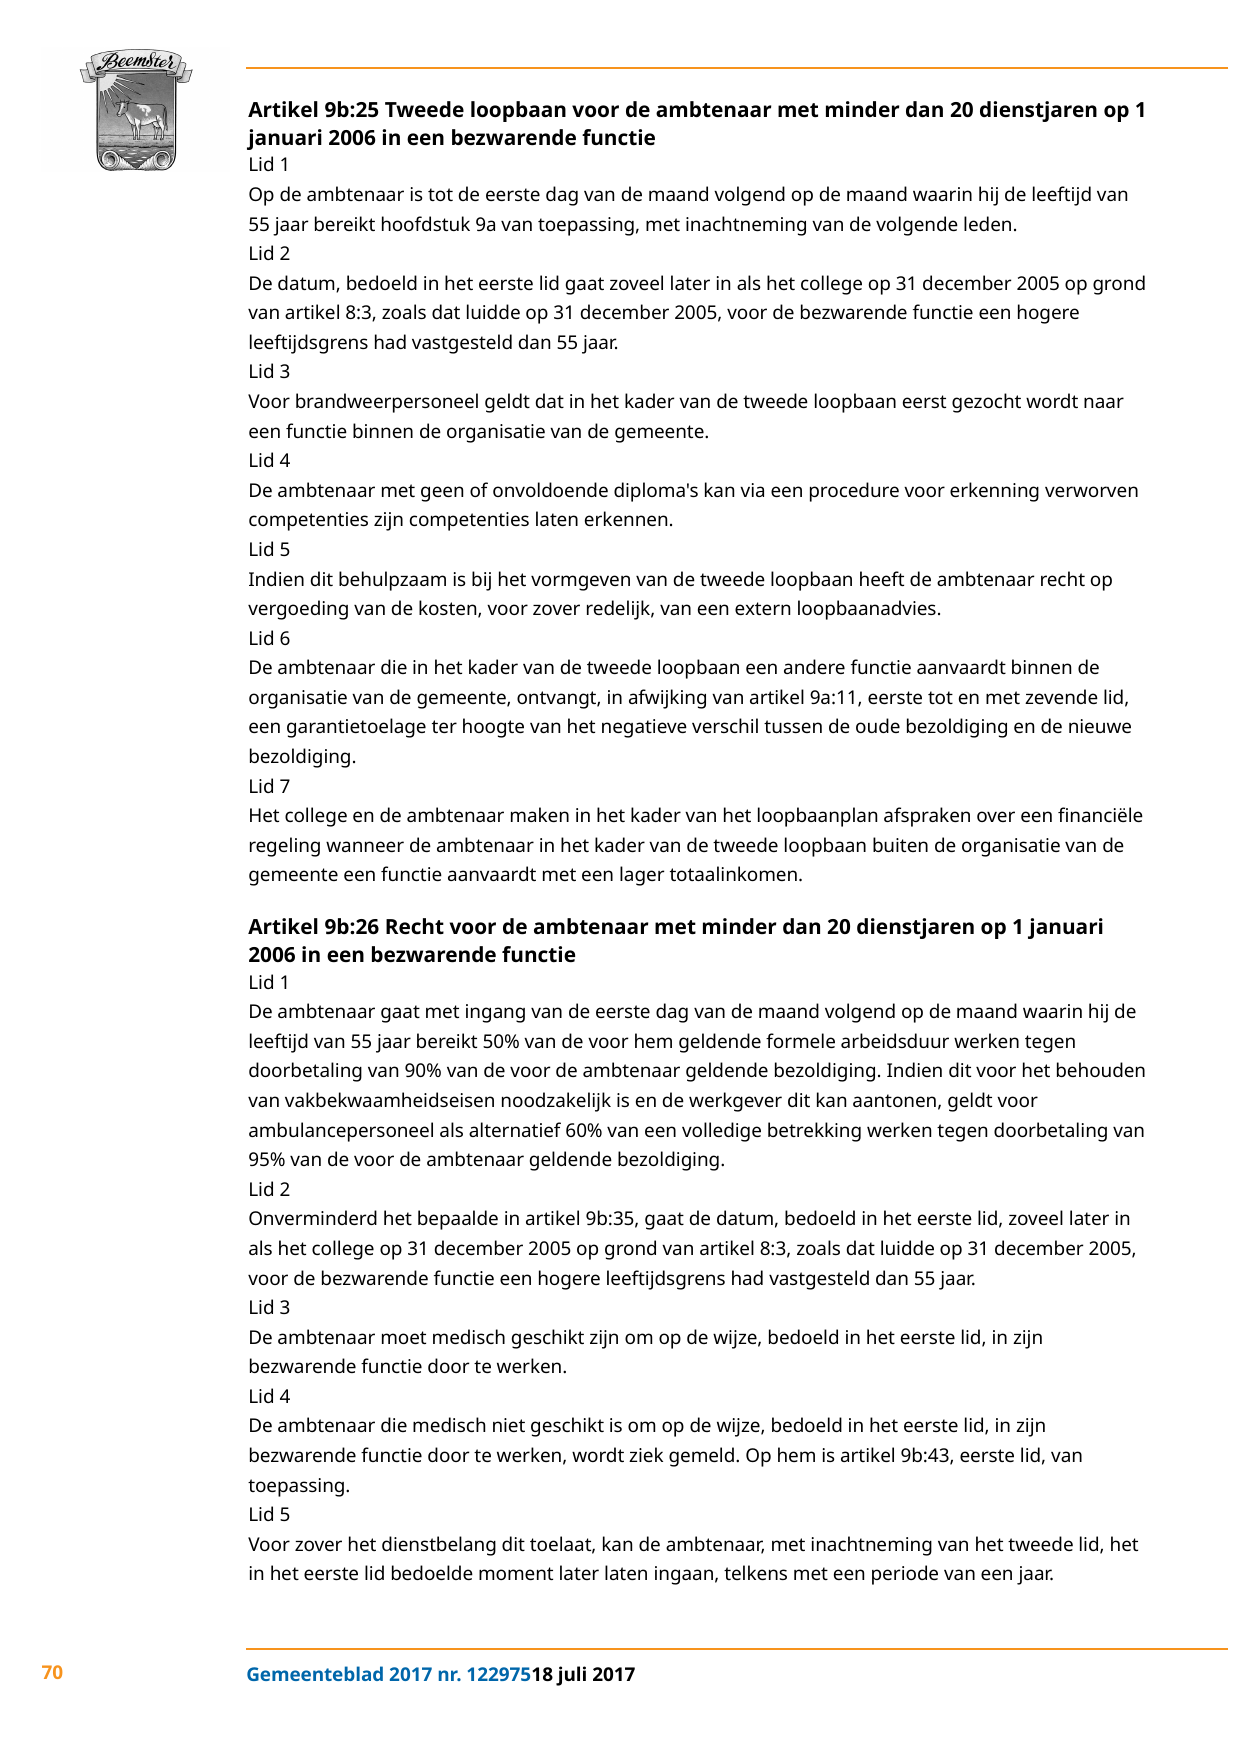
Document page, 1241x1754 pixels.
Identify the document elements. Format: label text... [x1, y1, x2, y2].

text Lid 3 [248, 359, 1152, 384]
text Lid 6 [248, 625, 1152, 651]
text Artikel 9b:26 Recht voor de ambtenaar met minder dan 20 dienstjaren op 1 januari 2006 in een bezwarende functie [248, 912, 1152, 969]
text Artikel 9b:25 Tweede loopbaan voor de ambtenaar met minder dan 20 dienstjaren op 1 januari 2006 in een bezwarende functie [248, 95, 1152, 152]
text Lid 4 [248, 447, 1152, 473]
text Indien dit behulpzaam is bij het vormgeven van de tweede loopbaan heeft de ambtenaar recht op vergoeding van de kosten, voor zover redelijk, van een extern loopbaanadvies. [248, 566, 1152, 621]
picture [41, 47, 231, 172]
text Het college en de ambtenaar maken in het kader van het loopbaanplan afspraken over een financiële regeling wanneer de ambtenaar in het kader van de tweede loopbaan buiten de organisatie van de gemeente een functie aanvaardt met een lager totaalinkomen. [248, 802, 1152, 887]
text De ambtenaar gaat met ingang van de eerste dag van de maand volgend op de maand waarin hij de leeftijd van 55 jaar bereikt 50% van de voor hem geldende formele arbeidsduur werken tegen doorbetaling van 90% van de voor de ambtenaar geldende bezoldiging. Indien dit voor het behouden van vakbekwaamheidseisen noodzakelijk is en de werkgever dit kan aantonen, geldt voor ambulancepersoneel als alternatief 60% van een volledige betrekking werken tegen doorbetaling van 95% van de voor de ambtenaar geldende bezoldiging. [248, 998, 1152, 1172]
text De datum, bedoeld in het eerste lid gaat zoveel later in als het college op 31 december 2005 op grond van artikel 8:3, zoals dat luidde op 31 december 2005, voor de bezwarende functie een hogere leeftijdsgrens had vastgesteld dan 55 jaar. [248, 270, 1152, 355]
text Lid 1 [248, 152, 1152, 177]
text Voor zover het dienstbelang dit toelaat, kan de ambtenaar, met inachtneming van het tweede lid, het in het eerste lid bedoelde moment later laten ingaan, telkens met een periode van een jaar. [248, 1531, 1152, 1586]
text De ambtenaar met geen of onvoldoende diploma's kan via een procedure voor erkenning verworven competenties zijn competenties laten erkennen. [248, 477, 1152, 532]
text Op de ambtenaar is tot de eerste dag van de maand volgend op de maand waarin hij de leeftijd van 55 jaar bereikt hoofdstuk 9a van toepassing, met inachtneming van de volgende leden. [248, 181, 1152, 237]
text Onverminderd het bepaalde in artikel 9b:35, gaat de datum, bedoeld in het eerste lid, zoveel later in als het college op 31 december 2005 op grond van artikel 8:3, zoals dat luidde op 31 december 2005, voor de bezwarende functie een hogere leeftijdsgrens had vastgesteld dan 55 jaar. [248, 1206, 1152, 1291]
text De ambtenaar die medisch niet geschikt is om op de wijze, bedoeld in het eerste lid, in zijn bezwarende functie door te werken, wordt ziek gemeld. Op hem is artikel 9b:43, eerste lid, van toepassing. [248, 1413, 1152, 1498]
text Lid 3 [248, 1294, 1152, 1320]
text Lid 7 [248, 773, 1152, 799]
text Lid 1 [248, 969, 1152, 995]
text Lid 5 [248, 1501, 1152, 1527]
text De ambtenaar moet medisch geschikt zijn om op de wijze, bedoeld in het eerste lid, in zijn bezwarende functie door te werken. [248, 1324, 1152, 1379]
text Lid 4 [248, 1383, 1152, 1409]
text Lid 5 [248, 536, 1152, 562]
text Voor brandweerpersoneel geldt dat in het kader van de tweede loopbaan eerst gezocht wordt naar een functie binnen de organisatie van de gemeente. [248, 388, 1152, 444]
text Lid 2 [248, 240, 1152, 266]
text Lid 2 [248, 1176, 1152, 1202]
text De ambtenaar die in het kader van de tweede loopbaan een andere functie aanvaardt binnen de organisatie van de gemeente, ontvangt, in afwijking van artikel 9a:11, eerste tot en met zevende lid, een garantietoelage ter hoogte van het negatieve verschil tussen de oude bezoldiging en de nieuwe bezoldiging. [248, 654, 1152, 769]
